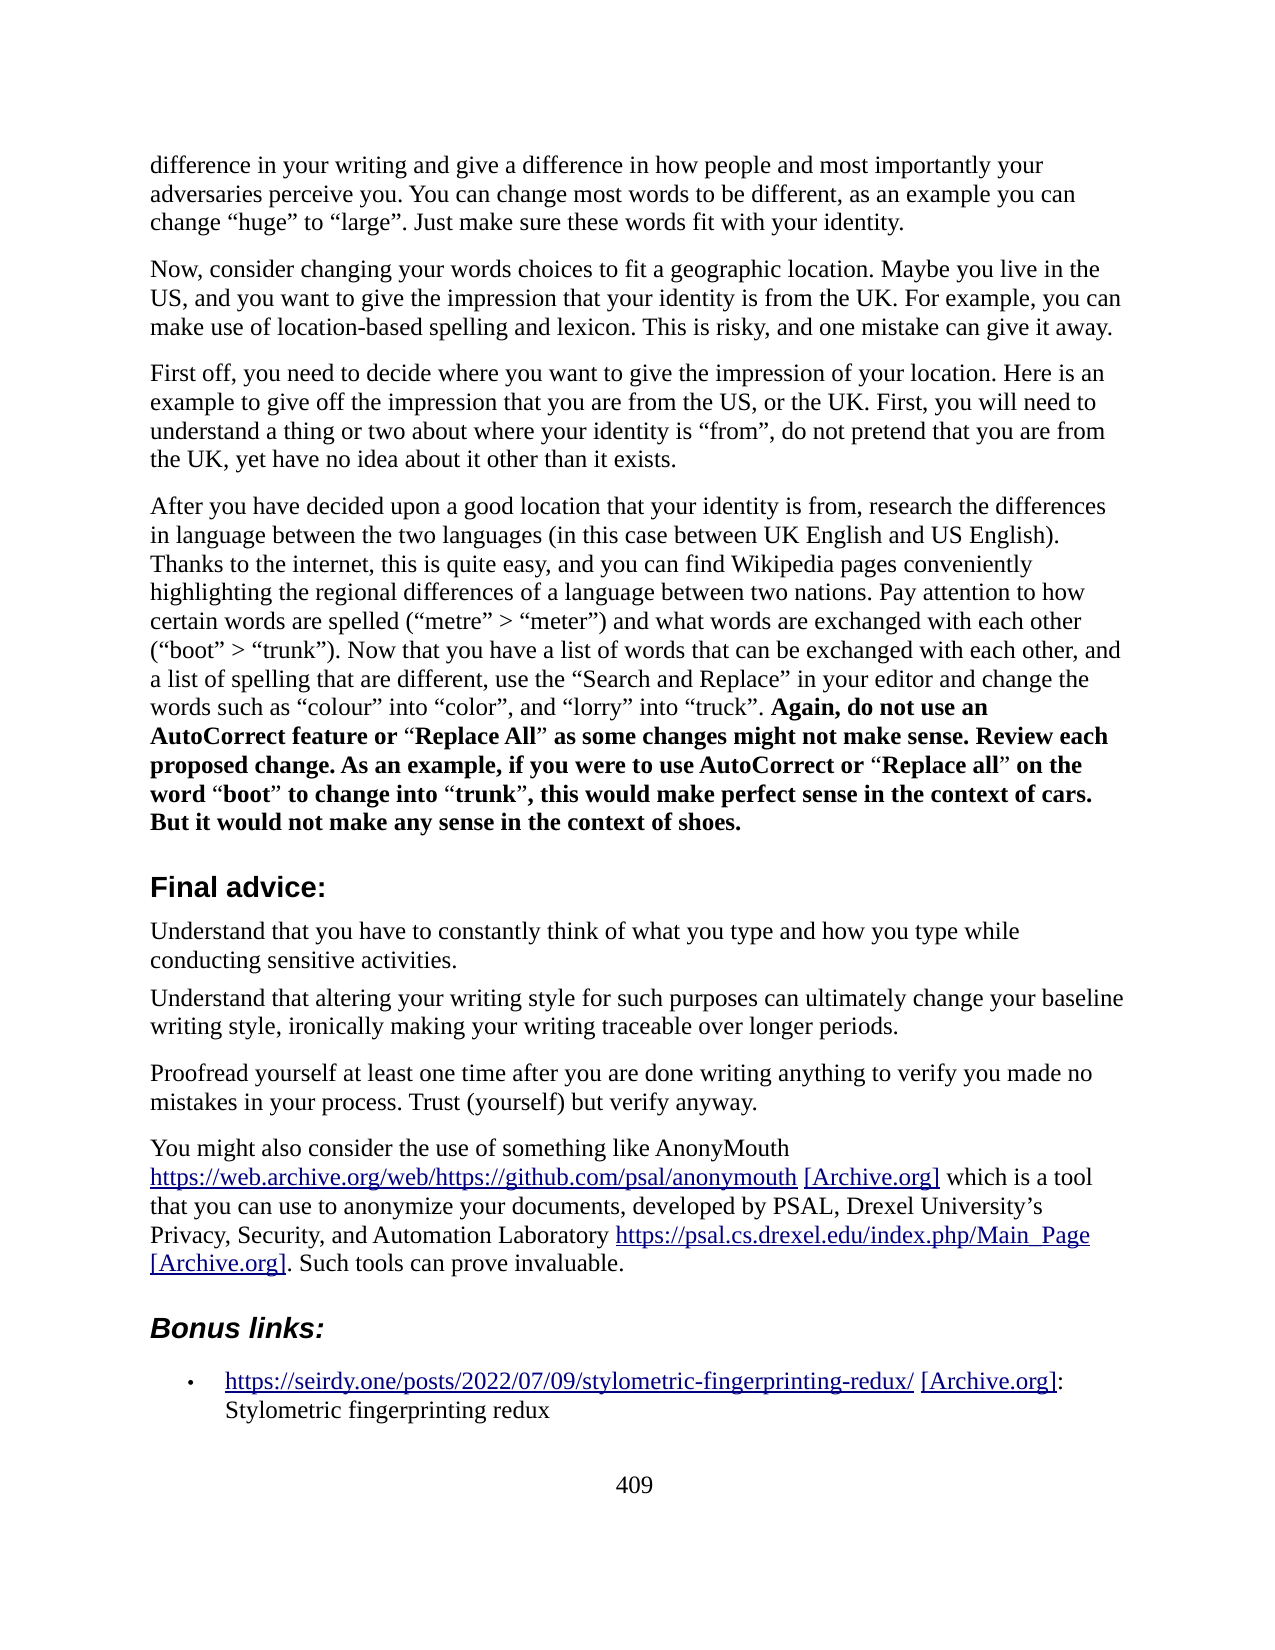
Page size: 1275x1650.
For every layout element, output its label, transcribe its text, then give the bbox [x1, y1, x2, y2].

text You might also consider the use of something like AnonyMouth https://web.archive.org/web/https://github.com/psal/anonymouth [Archive.org] which is a tool that you can use to anonymize your documents, developed by PSAL, Drexel University’s Privacy, Security, and Automation Laboratory https://psal.cs.drexel.edu/index.php/Main_Page [Archive.org]. Such tools can prove invaluable. [150, 1133, 1125, 1277]
text Understand that altering your writing style for such purposes can ultimately change your baseline writing style, ironically making your writing traceable over longer periods. [150, 983, 1125, 1040]
list https://seirdy.one/posts/2022/07/09/stylometric-fingerprinting-redux/ [Archive.org]: Stylometric fingerprinting redux [187, 1366, 1125, 1424]
text difference in your writing and give a difference in how people and most importantly your adversaries perceive you. You can change most words to be different, as an example you can change “huge” to “large”. Just make sure these words fit with your identity. [150, 150, 1125, 236]
text Proofread yourself at least one time after you are done writing anything to verify you made no mistakes in your process. Trust (yourself) but verify anyway. [150, 1058, 1125, 1116]
subtitle Final advice: [150, 870, 1125, 904]
text Understand that you have to constantly think of what you type and how you type while conducting sensitive activities. [150, 916, 1125, 974]
text After you have decided upon a good location that your identity is from, research the differences in language between the two languages (in this case between UK English and US English). Thanks to the internet, this is quite easy, and you can find Wikipedia pages conveniently highlighting the regional differences of a language between two nations. Pay attention to how certain words are spelled (“metre” > “meter”) and what words are exchanged with each other (“boot” > “trunk”). Now that you have a list of words that can be exchanged with each other, and a list of spelling that are different, use the “Search and Replace” in your editor and change the words such as “colour” into “color”, and “lorry” into “truck”. Again, do not use an AutoCorrect feature or “Replace All” as some changes might not make sense. Review each proposed change. As an example, if you were to use AutoCorrect or “Replace all” on the word “boot” to change into “trunk”, this would make perfect sense in the context of cars. But it would not make any sense in the context of shoes. [150, 491, 1125, 836]
text Now, consider changing your words choices to fit a geographic location. Maybe you live in the US, and you want to give the impression that your identity is from the UK. For example, you can make use of location-based spelling and lexicon. This is risky, and one mistake can give it away. [150, 254, 1125, 340]
subtitle Bonus links: [150, 1311, 1125, 1345]
text First off, you need to decide where you want to give the impression of your location. Here is an example to give off the impression that you are from the US, or the UK. First, you will need to understand a thing or two about where your identity is “from”, do not pretend that you are from the UK, yet have no idea about it other than it exists. [150, 358, 1125, 473]
